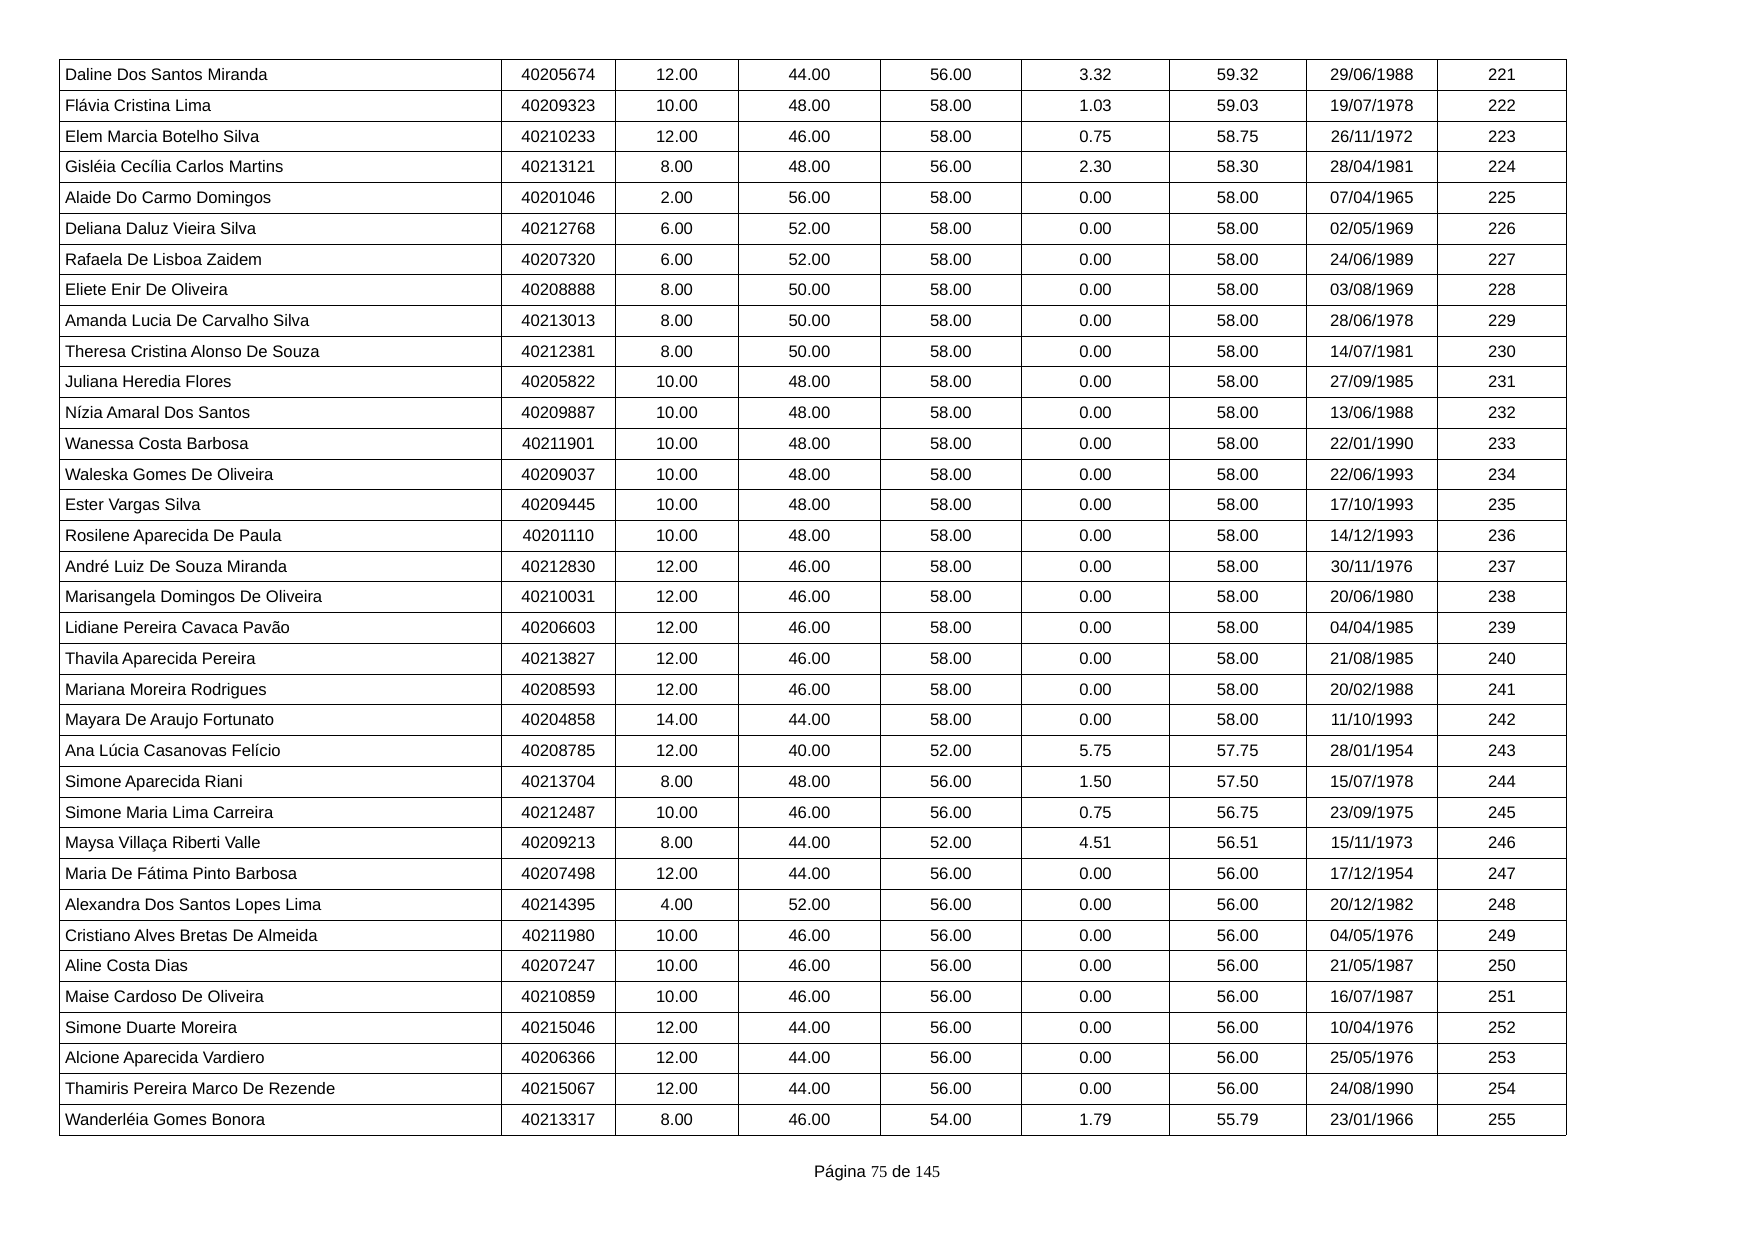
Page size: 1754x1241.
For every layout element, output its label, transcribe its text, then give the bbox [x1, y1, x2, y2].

table_cell 0.00 [1022, 982, 1169, 1012]
table_cell 0.00 [1022, 460, 1169, 489]
table_cell 0.00 [1022, 367, 1169, 397]
table_cell 247 [1438, 859, 1566, 889]
table_cell 40209323 [502, 91, 615, 121]
table_cell 58.00 [1170, 183, 1306, 213]
table_cell 2.00 [616, 183, 738, 213]
table_cell 58.00 [881, 582, 1021, 612]
table_cell 56.00 [739, 183, 880, 213]
table_cell Theresa Cristina Alonso De Souza [60, 337, 501, 366]
table_cell 243 [1438, 736, 1566, 766]
table_cell 58.30 [1170, 152, 1306, 182]
table_cell 8.00 [616, 1105, 738, 1134]
table_cell Cristiano Alves Bretas De Almeida [60, 921, 501, 950]
table_cell Daline Dos Santos Miranda [60, 60, 501, 90]
table_cell 10.00 [616, 921, 738, 950]
table_cell 28/04/1981 [1307, 152, 1437, 182]
table_cell 56.00 [1170, 1013, 1306, 1042]
table_cell 10.00 [616, 521, 738, 551]
table_cell 40210859 [502, 982, 615, 1012]
table_cell 44.00 [739, 1013, 880, 1042]
table_cell 15/11/1973 [1307, 828, 1437, 858]
table_cell [1567, 1043, 1696, 1073]
table_cell Simone Aparecida Riani [60, 767, 501, 797]
table_cell 58.00 [1170, 552, 1306, 581]
table_cell 21/05/1987 [1307, 951, 1437, 981]
table_cell 48.00 [739, 91, 880, 121]
table_cell 20/12/1982 [1307, 890, 1437, 919]
table_cell 40207498 [502, 859, 615, 889]
table_cell 22/06/1993 [1307, 460, 1437, 489]
table_cell 17/12/1954 [1307, 859, 1437, 889]
table_cell 58.75 [1170, 122, 1306, 151]
table_cell 12.00 [616, 1074, 738, 1104]
table_cell Mayara De Araujo Fortunato [60, 705, 501, 735]
table_cell 0.00 [1022, 552, 1169, 581]
table_cell 58.00 [1170, 521, 1306, 551]
table_cell 19/07/1978 [1307, 91, 1437, 121]
table_cell Maysa Villaça Riberti Valle [60, 828, 501, 858]
table_cell 20/02/1988 [1307, 675, 1437, 704]
table_cell 56.00 [881, 890, 1021, 919]
table_cell 58.00 [881, 675, 1021, 704]
table_cell [1567, 735, 1696, 766]
table_cell 58.00 [881, 460, 1021, 489]
table_cell 17/10/1993 [1307, 490, 1437, 520]
table_cell 252 [1438, 1013, 1566, 1042]
table_cell André Luiz De Souza Miranda [60, 552, 501, 581]
table_cell 0.00 [1022, 521, 1169, 551]
table_cell 48.00 [739, 398, 880, 428]
table_cell 40209445 [502, 490, 615, 520]
table_cell 12.00 [616, 552, 738, 581]
table_cell 56.00 [881, 859, 1021, 889]
table_cell Simone Duarte Moreira [60, 1013, 501, 1042]
table_cell 0.00 [1022, 675, 1169, 704]
table_cell 0.00 [1022, 183, 1169, 213]
table_cell 46.00 [739, 1105, 880, 1134]
table_cell 52.00 [881, 828, 1021, 858]
table_cell [1567, 244, 1696, 274]
table_cell 58.00 [1170, 337, 1306, 366]
table_cell 10.00 [616, 367, 738, 397]
table_cell Thavila Aparecida Pereira [60, 644, 501, 674]
table_cell 40213704 [502, 767, 615, 797]
table_cell 40205822 [502, 367, 615, 397]
table_cell 0.00 [1022, 490, 1169, 520]
table_cell Waleska Gomes De Oliveira [60, 460, 501, 489]
table_cell 12.00 [616, 582, 738, 612]
table_cell 56.00 [881, 1044, 1021, 1073]
table_cell 227 [1438, 245, 1566, 274]
table_cell 56.00 [1170, 1074, 1306, 1104]
table_cell Rafaela De Lisboa Zaidem [60, 245, 501, 274]
table_cell 58.00 [881, 122, 1021, 151]
table_cell 23/09/1975 [1307, 798, 1437, 827]
table_cell 13/06/1988 [1307, 398, 1437, 428]
table_cell [1567, 920, 1696, 950]
table_cell 58.00 [1170, 245, 1306, 274]
table_cell 0.00 [1022, 214, 1169, 243]
table_cell 48.00 [739, 152, 880, 182]
table_cell [1567, 858, 1696, 889]
table_cell [1567, 520, 1696, 551]
table_cell [1567, 1073, 1696, 1104]
table_cell 40206366 [502, 1044, 615, 1073]
table_cell 249 [1438, 921, 1566, 950]
table_cell 16/07/1987 [1307, 982, 1437, 1012]
table_cell 58.00 [881, 552, 1021, 581]
table_cell Elem Marcia Botelho Silva [60, 122, 501, 151]
table_cell [1567, 397, 1696, 428]
table_cell 58.00 [881, 644, 1021, 674]
table_cell 58.00 [1170, 705, 1306, 735]
table_cell Deliana Daluz Vieira Silva [60, 214, 501, 243]
table_cell 40208785 [502, 736, 615, 766]
table_cell 229 [1438, 306, 1566, 336]
table_cell 3.32 [1022, 60, 1169, 90]
table_cell 25/05/1976 [1307, 1044, 1437, 1073]
table_cell 48.00 [739, 490, 880, 520]
table_cell 40210031 [502, 582, 615, 612]
table_cell 58.00 [1170, 490, 1306, 520]
table_cell 58.00 [881, 91, 1021, 121]
table_cell 57.75 [1170, 736, 1306, 766]
table_cell [1567, 151, 1696, 182]
table_cell 59.03 [1170, 91, 1306, 121]
table_cell 58.00 [881, 398, 1021, 428]
table_cell 4.00 [616, 890, 738, 919]
table_cell 232 [1438, 398, 1566, 428]
table_cell 0.00 [1022, 582, 1169, 612]
table_cell Thamiris Pereira Marco De Rezende [60, 1074, 501, 1104]
table_cell 10.00 [616, 429, 738, 458]
table_cell 0.00 [1022, 1074, 1169, 1104]
table_cell [1567, 889, 1696, 919]
table_cell 40207320 [502, 245, 615, 274]
table_cell [1567, 612, 1696, 643]
table_cell 56.51 [1170, 828, 1306, 858]
table_cell 0.00 [1022, 337, 1169, 366]
table_cell [1567, 305, 1696, 336]
table_cell 0.00 [1022, 306, 1169, 336]
table_cell 58.00 [1170, 460, 1306, 489]
table_cell [1567, 766, 1696, 797]
table_cell Marisangela Domingos De Oliveira [60, 582, 501, 612]
table_cell 58.00 [881, 705, 1021, 735]
table_cell 12.00 [616, 675, 738, 704]
table_cell Ester Vargas Silva [60, 490, 501, 520]
table_cell 58.00 [881, 306, 1021, 336]
table_cell 24/06/1989 [1307, 245, 1437, 274]
table_cell 15/07/1978 [1307, 767, 1437, 797]
table_cell 1.50 [1022, 767, 1169, 797]
table_cell 58.00 [881, 367, 1021, 397]
table_cell 5.75 [1022, 736, 1169, 766]
table_cell 253 [1438, 1044, 1566, 1073]
table_cell 236 [1438, 521, 1566, 551]
table_cell 58.00 [881, 337, 1021, 366]
table_cell 58.00 [1170, 429, 1306, 458]
table_cell 55.79 [1170, 1105, 1306, 1134]
table_cell 233 [1438, 429, 1566, 458]
table_cell 10/04/1976 [1307, 1013, 1437, 1042]
table_cell 48.00 [739, 460, 880, 489]
table_cell 10.00 [616, 91, 738, 121]
table_cell 48.00 [739, 521, 880, 551]
table_cell 58.00 [881, 521, 1021, 551]
table_cell 58.00 [1170, 613, 1306, 643]
table_cell 11/10/1993 [1307, 705, 1437, 735]
table_cell 0.00 [1022, 1013, 1169, 1042]
table_cell 14/12/1993 [1307, 521, 1437, 551]
table_cell 10.00 [616, 460, 738, 489]
table_cell 234 [1438, 460, 1566, 489]
table_cell 40212768 [502, 214, 615, 243]
table_cell 56.00 [881, 798, 1021, 827]
table_cell [1567, 121, 1696, 151]
table_cell 40209213 [502, 828, 615, 858]
table_cell 56.00 [1170, 1044, 1306, 1073]
table_cell 23/01/1966 [1307, 1105, 1437, 1134]
table_cell 56.00 [881, 1013, 1021, 1042]
table_cell 40208593 [502, 675, 615, 704]
table_cell 244 [1438, 767, 1566, 797]
table_cell [1567, 797, 1696, 827]
table_cell [1567, 274, 1696, 305]
table_cell 14.00 [616, 705, 738, 735]
table_cell 50.00 [739, 275, 880, 305]
table_cell 8.00 [616, 152, 738, 182]
table_cell 40209887 [502, 398, 615, 428]
table_cell Alcione Aparecida Vardiero [60, 1044, 501, 1073]
table_cell [1567, 59, 1696, 90]
table_cell [1567, 428, 1696, 458]
table_cell 8.00 [616, 767, 738, 797]
table_cell 1.03 [1022, 91, 1169, 121]
table_cell 239 [1438, 613, 1566, 643]
table_cell 40213013 [502, 306, 615, 336]
table_cell 8.00 [616, 828, 738, 858]
table_cell 58.00 [881, 613, 1021, 643]
table_cell [1567, 581, 1696, 612]
table_cell Nízia Amaral Dos Santos [60, 398, 501, 428]
table_cell 224 [1438, 152, 1566, 182]
table_cell 58.00 [881, 214, 1021, 243]
table_cell Wanessa Costa Barbosa [60, 429, 501, 458]
table_cell 58.00 [1170, 275, 1306, 305]
table_cell 12.00 [616, 613, 738, 643]
table_cell 44.00 [739, 705, 880, 735]
table_cell 58.00 [881, 490, 1021, 520]
table_cell 222 [1438, 91, 1566, 121]
table_cell 52.00 [739, 245, 880, 274]
table_cell 44.00 [739, 859, 880, 889]
table_cell Ana Lúcia Casanovas Felício [60, 736, 501, 766]
table_cell 251 [1438, 982, 1566, 1012]
table_cell 254 [1438, 1074, 1566, 1104]
table_cell 10.00 [616, 951, 738, 981]
table_cell Mariana Moreira Rodrigues [60, 675, 501, 704]
table_cell [1567, 213, 1696, 243]
table_cell 0.00 [1022, 1044, 1169, 1073]
table_cell 40209037 [502, 460, 615, 489]
table_cell 52.00 [881, 736, 1021, 766]
table_cell [1567, 90, 1696, 121]
table_cell [1567, 366, 1696, 397]
table_cell 238 [1438, 582, 1566, 612]
table_cell 0.00 [1022, 859, 1169, 889]
table_cell 0.75 [1022, 122, 1169, 151]
table_cell 0.00 [1022, 921, 1169, 950]
table_cell Juliana Heredia Flores [60, 367, 501, 397]
table_cell 0.00 [1022, 705, 1169, 735]
table_cell 24/08/1990 [1307, 1074, 1437, 1104]
table_cell Alaide Do Carmo Domingos [60, 183, 501, 213]
table_cell 40201046 [502, 183, 615, 213]
table_cell 46.00 [739, 582, 880, 612]
table_cell 58.00 [1170, 582, 1306, 612]
table_cell 40207247 [502, 951, 615, 981]
table_cell Rosilene Aparecida De Paula [60, 521, 501, 551]
table_cell 58.00 [881, 275, 1021, 305]
table_cell 231 [1438, 367, 1566, 397]
table_cell 225 [1438, 183, 1566, 213]
table_cell 242 [1438, 705, 1566, 735]
table_cell Maise Cardoso De Oliveira [60, 982, 501, 1012]
table_cell 56.00 [881, 921, 1021, 950]
table_cell 44.00 [739, 828, 880, 858]
table_cell 56.00 [1170, 982, 1306, 1012]
table_cell 40210233 [502, 122, 615, 151]
table_cell 237 [1438, 552, 1566, 581]
table_cell 40213317 [502, 1105, 615, 1134]
table_cell 50.00 [739, 337, 880, 366]
table_cell Gisléia Cecília Carlos Martins [60, 152, 501, 182]
table_cell 12.00 [616, 122, 738, 151]
table_cell 40201110 [502, 521, 615, 551]
table_cell 56.00 [881, 1074, 1021, 1104]
table_cell 46.00 [739, 613, 880, 643]
table_cell 245 [1438, 798, 1566, 827]
table_cell 56.00 [881, 60, 1021, 90]
table_cell [1567, 551, 1696, 581]
table_cell 40214395 [502, 890, 615, 919]
table_cell 56.00 [1170, 859, 1306, 889]
table_cell [1567, 950, 1696, 981]
table_cell 12.00 [616, 1013, 738, 1042]
table_cell 40208888 [502, 275, 615, 305]
table_cell Flávia Cristina Lima [60, 91, 501, 121]
table_cell 8.00 [616, 337, 738, 366]
table_cell 0.75 [1022, 798, 1169, 827]
table_cell 46.00 [739, 951, 880, 981]
table_cell 40.00 [739, 736, 880, 766]
table_cell 56.00 [1170, 921, 1306, 950]
table_cell 46.00 [739, 798, 880, 827]
table_cell 226 [1438, 214, 1566, 243]
table_cell 27/09/1985 [1307, 367, 1437, 397]
table_cell 40215046 [502, 1013, 615, 1042]
table_cell 02/05/1969 [1307, 214, 1437, 243]
table_cell 40213121 [502, 152, 615, 182]
table_cell 30/11/1976 [1307, 552, 1437, 581]
table_cell 40212830 [502, 552, 615, 581]
table_cell [1567, 643, 1696, 674]
table_cell 8.00 [616, 306, 738, 336]
table_cell 44.00 [739, 1044, 880, 1073]
table_cell 12.00 [616, 859, 738, 889]
table_cell 0.00 [1022, 951, 1169, 981]
table_cell 58.00 [1170, 214, 1306, 243]
table_cell 48.00 [739, 767, 880, 797]
table_cell 28/06/1978 [1307, 306, 1437, 336]
table_cell 59.32 [1170, 60, 1306, 90]
table_cell 58.00 [881, 245, 1021, 274]
table_cell 54.00 [881, 1105, 1021, 1134]
table_cell [1567, 674, 1696, 704]
table_cell 56.00 [881, 982, 1021, 1012]
table_cell 56.00 [881, 767, 1021, 797]
table_cell 235 [1438, 490, 1566, 520]
table_cell 248 [1438, 890, 1566, 919]
table_cell 48.00 [739, 429, 880, 458]
table_cell Eliete Enir De Oliveira [60, 275, 501, 305]
table_cell Amanda Lucia De Carvalho Silva [60, 306, 501, 336]
table_cell [1567, 981, 1696, 1012]
table_cell 12.00 [616, 1044, 738, 1073]
table_cell 20/06/1980 [1307, 582, 1437, 612]
table_cell 14/07/1981 [1307, 337, 1437, 366]
table_cell [1567, 1012, 1696, 1042]
table_cell [1567, 1104, 1696, 1134]
table_cell 58.00 [1170, 644, 1306, 674]
table_cell 10.00 [616, 398, 738, 428]
table_cell 2.30 [1022, 152, 1169, 182]
table_cell 0.00 [1022, 398, 1169, 428]
table_cell 29/06/1988 [1307, 60, 1437, 90]
table_cell [1567, 827, 1696, 858]
table_cell 10.00 [616, 982, 738, 1012]
table_cell 6.00 [616, 245, 738, 274]
table_cell 228 [1438, 275, 1566, 305]
table_cell 58.00 [881, 183, 1021, 213]
table_cell 223 [1438, 122, 1566, 151]
table_cell 03/08/1969 [1307, 275, 1437, 305]
table_cell 56.00 [1170, 890, 1306, 919]
table_cell 52.00 [739, 214, 880, 243]
table_cell 246 [1438, 828, 1566, 858]
table_cell 46.00 [739, 921, 880, 950]
table_cell 58.00 [881, 429, 1021, 458]
table_cell 58.00 [1170, 398, 1306, 428]
table_cell 50.00 [739, 306, 880, 336]
table_cell 56.00 [1170, 951, 1306, 981]
table_cell 10.00 [616, 798, 738, 827]
table_cell 04/05/1976 [1307, 921, 1437, 950]
table_cell 57.50 [1170, 767, 1306, 797]
table_cell 0.00 [1022, 890, 1169, 919]
table_cell 52.00 [739, 890, 880, 919]
table_cell 221 [1438, 60, 1566, 90]
table_cell 241 [1438, 675, 1566, 704]
table_cell 240 [1438, 644, 1566, 674]
table_cell 40212487 [502, 798, 615, 827]
table_cell Alexandra Dos Santos Lopes Lima [60, 890, 501, 919]
table_cell 44.00 [739, 60, 880, 90]
table_cell 0.00 [1022, 613, 1169, 643]
table_cell 40211901 [502, 429, 615, 458]
table_cell 46.00 [739, 644, 880, 674]
table_cell Simone Maria Lima Carreira [60, 798, 501, 827]
table_cell 12.00 [616, 644, 738, 674]
table_cell 8.00 [616, 275, 738, 305]
table_cell 26/11/1972 [1307, 122, 1437, 151]
table_cell 12.00 [616, 60, 738, 90]
table_cell 40212381 [502, 337, 615, 366]
table_cell [1567, 704, 1696, 735]
table_cell 0.00 [1022, 245, 1169, 274]
table_cell 40204858 [502, 705, 615, 735]
table_cell 0.00 [1022, 429, 1169, 458]
table_cell 07/04/1965 [1307, 183, 1437, 213]
table_cell 56.00 [881, 152, 1021, 182]
table_cell 255 [1438, 1105, 1566, 1134]
table_cell 28/01/1954 [1307, 736, 1437, 766]
table_cell [1567, 182, 1696, 213]
table_cell [1567, 489, 1696, 520]
table_cell 40213827 [502, 644, 615, 674]
table_cell 230 [1438, 337, 1566, 366]
table_cell 48.00 [739, 367, 880, 397]
table_cell 0.00 [1022, 275, 1169, 305]
table_cell 6.00 [616, 214, 738, 243]
table_cell Lidiane Pereira Cavaca Pavão [60, 613, 501, 643]
table_cell 58.00 [1170, 306, 1306, 336]
table_cell 40215067 [502, 1074, 615, 1104]
table_cell 44.00 [739, 1074, 880, 1104]
table_cell 46.00 [739, 675, 880, 704]
table_cell 22/01/1990 [1307, 429, 1437, 458]
table_cell Maria De Fátima Pinto Barbosa [60, 859, 501, 889]
table_cell 56.75 [1170, 798, 1306, 827]
table_cell [1567, 459, 1696, 489]
table_cell 21/08/1985 [1307, 644, 1437, 674]
table_cell 58.00 [1170, 367, 1306, 397]
table_cell 10.00 [616, 490, 738, 520]
table_cell Wanderléia Gomes Bonora [60, 1105, 501, 1134]
table_cell 56.00 [881, 951, 1021, 981]
table_cell [1567, 336, 1696, 366]
table_cell 0.00 [1022, 644, 1169, 674]
table_cell 40211980 [502, 921, 615, 950]
table_cell 1.79 [1022, 1105, 1169, 1134]
table_cell 58.00 [1170, 675, 1306, 704]
table_cell 40205674 [502, 60, 615, 90]
table_cell 40206603 [502, 613, 615, 643]
table_cell 250 [1438, 951, 1566, 981]
table_cell 04/04/1985 [1307, 613, 1437, 643]
table_cell 4.51 [1022, 828, 1169, 858]
table_cell 46.00 [739, 982, 880, 1012]
table_cell 46.00 [739, 552, 880, 581]
table_cell 12.00 [616, 736, 738, 766]
table_cell Aline Costa Dias [60, 951, 501, 981]
table_cell 46.00 [739, 122, 880, 151]
